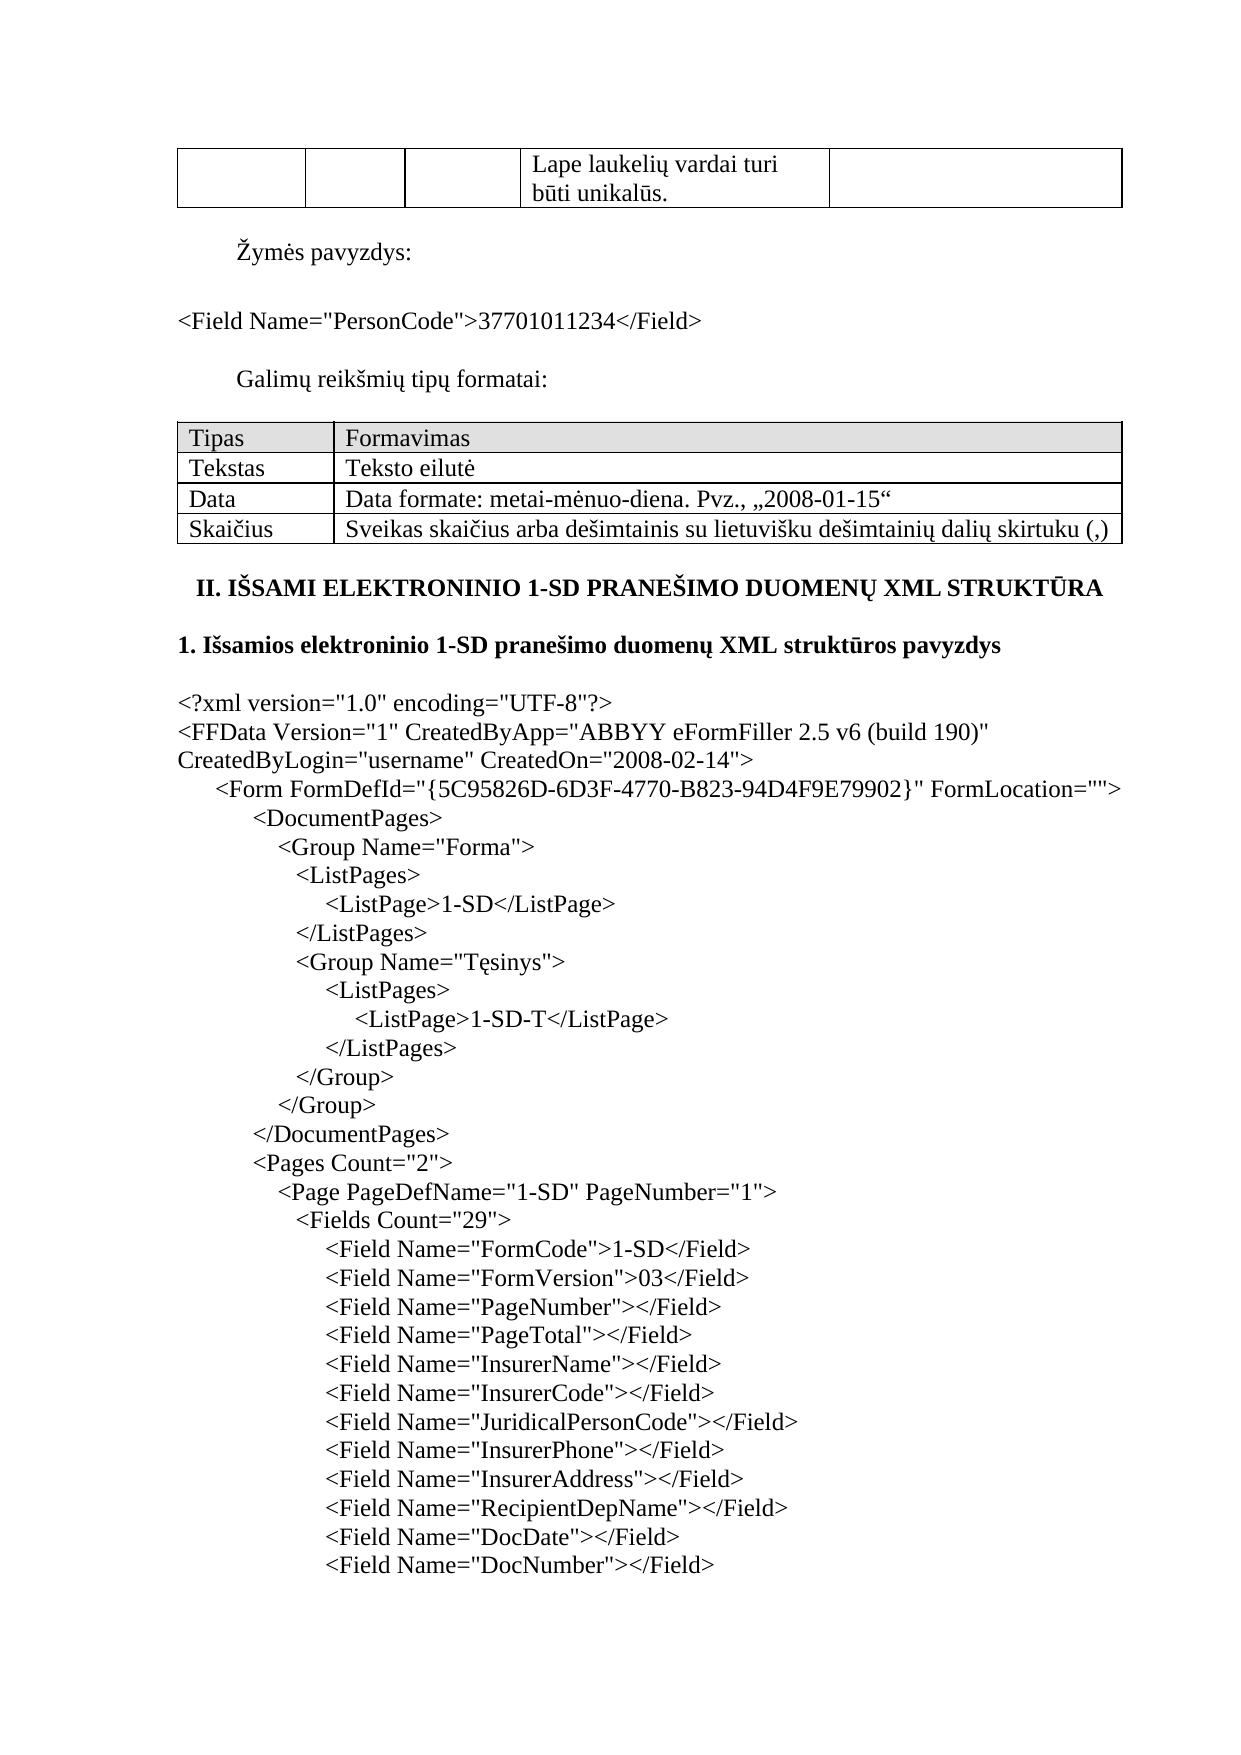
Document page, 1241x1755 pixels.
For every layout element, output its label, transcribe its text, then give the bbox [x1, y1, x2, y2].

table_cell Data formate: metai-mėnuo-diena. Pvz., „2008-01-15“ [335, 484, 1121, 512]
text <FFData Version="1" CreatedByApp="ABBYY eFormFiller 2.5 v6 (build 190)" CreatedByLogin="username" CreatedOn="2008-02-14"> [177, 717, 1122, 774]
table_cell Lape laukelių vardai turi būti unikalūs. [521, 149, 829, 207]
text <Page PageDefName="1-SD" PageNumber="1"> [177, 1177, 1122, 1206]
text II. išsami elektroninio 1-SD pranešimo duomenų XML struktūra [177, 573, 1122, 602]
text <Fields Count="29"> [177, 1206, 1122, 1234]
text </DocumentPages> [177, 1119, 1122, 1148]
text <ListPages> [177, 976, 1122, 1004]
text </Group> [177, 1091, 1122, 1119]
table_cell [306, 149, 404, 207]
text 1. Išsamios elektroninio 1-SD pranešimo duomenų XML struktūros pavyzdys [177, 631, 1122, 659]
text <?xml version="1.0" encoding="UTF-8"?> [177, 688, 1122, 717]
table_cell [830, 149, 1121, 207]
text <Field Name="InsurerName"></Field> [177, 1349, 1122, 1378]
text <Field Name="InsurerPhone"></Field> [177, 1436, 1122, 1464]
text <Field Name="DocDate"></Field> [177, 1522, 1122, 1551]
text Žymės pavyzdys: [177, 237, 1122, 266]
text <ListPage>1-SD-T</ListPage> [177, 1004, 1122, 1033]
text <Form FormDefId="{5C95826D-6D3F-4770-B823-94D4F9E79902}" FormLocation=""> [177, 774, 1122, 803]
text <Field Name="DocNumber"></Field> [177, 1551, 1122, 1579]
text <Field Name="PersonCode">37701011234</Field> [177, 306, 1122, 335]
text <Field Name="JuridicalPersonCode"></Field> [177, 1407, 1122, 1436]
table_cell Sveikas skaičius arba dešimtainis su lietuvišku dešimtainių dalių skirtuku (,) [335, 514, 1121, 543]
text <DocumentPages> [177, 803, 1122, 832]
table_cell Tekstas [178, 453, 333, 482]
table_cell Skaičius [178, 514, 333, 543]
text </ListPages> [177, 918, 1122, 947]
text <Field Name="FormCode">1-SD</Field> [177, 1234, 1122, 1263]
text <Field Name="PageNumber"></Field> [177, 1292, 1122, 1321]
text <Field Name="InsurerAddress"></Field> [177, 1464, 1122, 1493]
text <Field Name="PageTotal"></Field> [177, 1321, 1122, 1349]
table_cell [406, 149, 520, 207]
text <Group Name="Forma"> [177, 832, 1122, 861]
table_cell Data [178, 484, 333, 512]
text </ListPages> [177, 1033, 1122, 1062]
text <Group Name="Tęsinys"> [177, 947, 1122, 976]
text <Field Name="InsurerCode"></Field> [177, 1378, 1122, 1407]
text <Pages Count="2"> [177, 1148, 1122, 1177]
table_header Formavimas [335, 423, 1121, 452]
table_cell Teksto eilutė [335, 453, 1121, 482]
text <ListPages> [177, 861, 1122, 889]
table_cell [178, 149, 305, 207]
text </Group> [177, 1062, 1122, 1091]
text <Field Name="RecipientDepName"></Field> [177, 1493, 1122, 1522]
text <Field Name="FormVersion">03</Field> [177, 1263, 1122, 1292]
text Galimų reikšmių tipų formatai: [177, 364, 1122, 393]
text <ListPage>1-SD</ListPage> [177, 889, 1122, 918]
table_header Tipas [178, 423, 333, 452]
